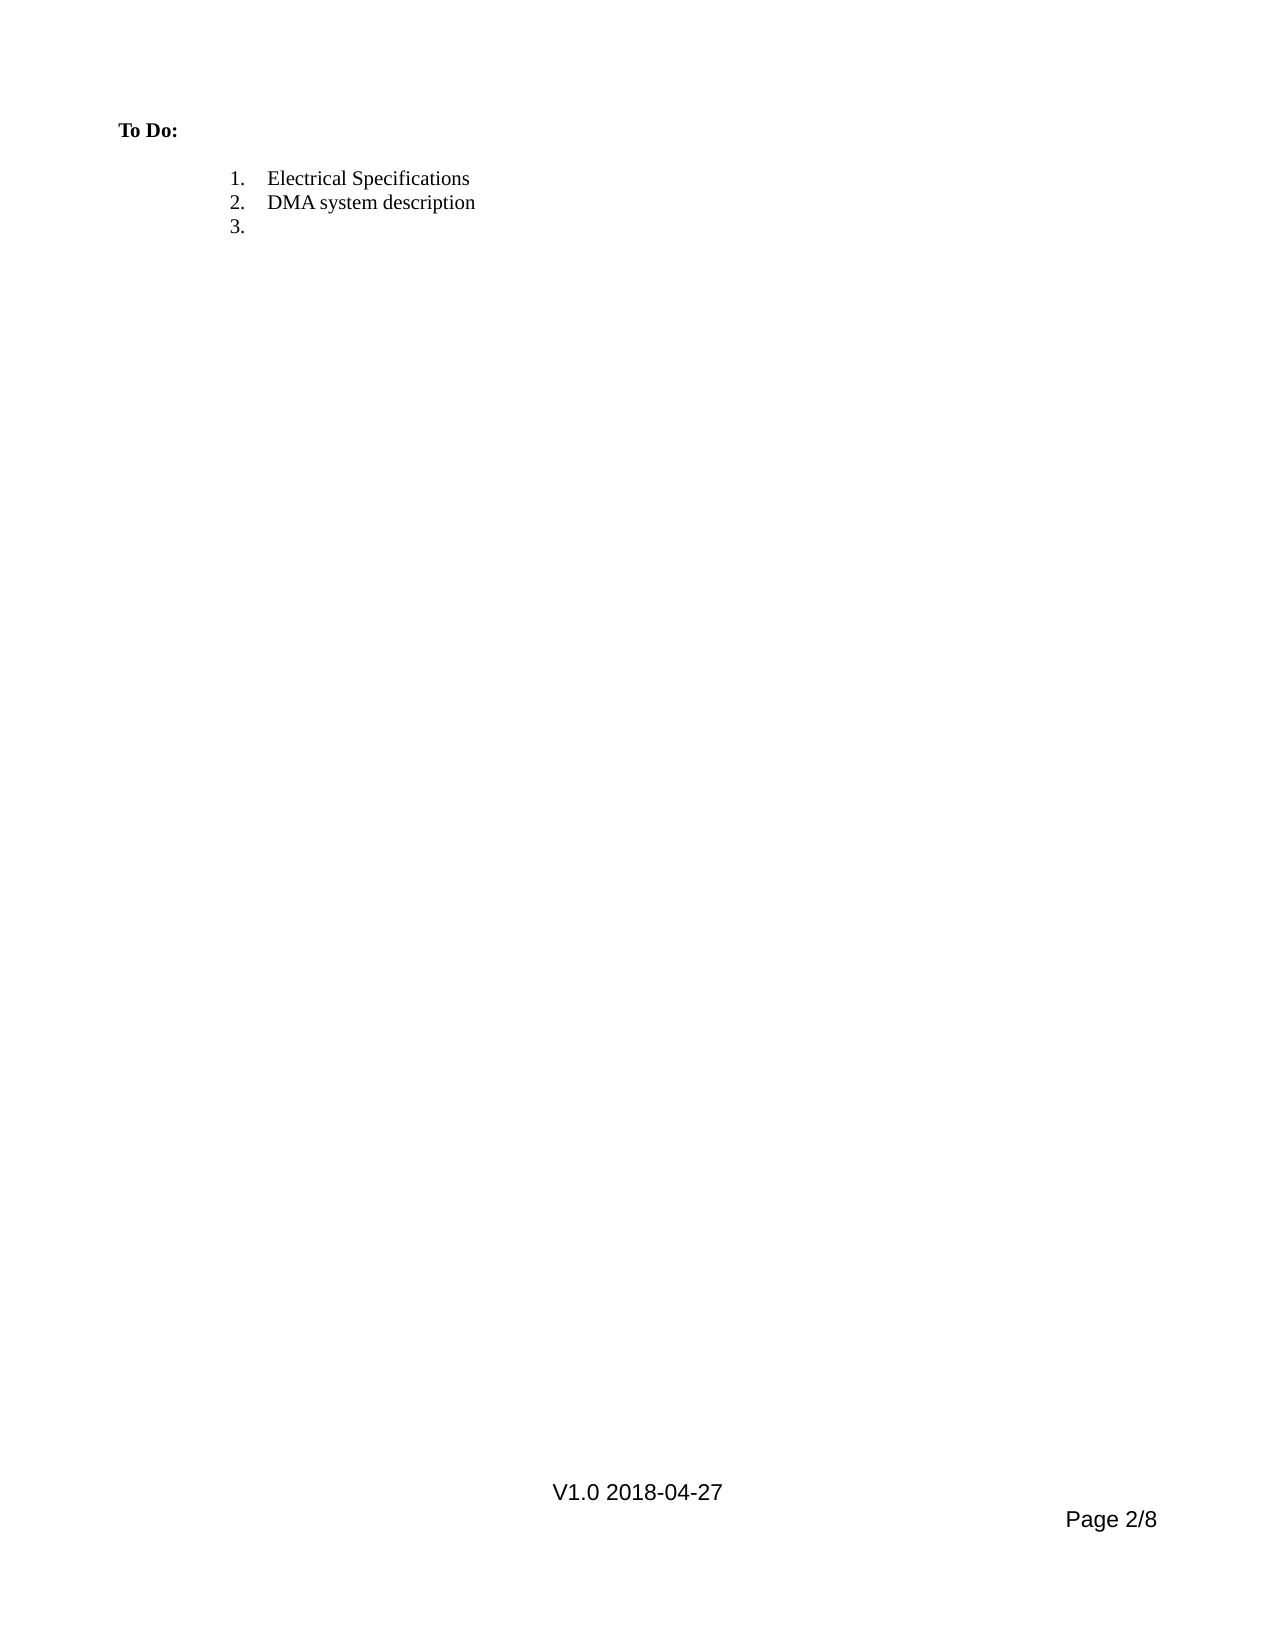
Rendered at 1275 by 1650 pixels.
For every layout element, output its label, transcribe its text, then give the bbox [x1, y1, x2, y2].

list DMA system description [229, 190, 1157, 214]
list Electrical Specifications [229, 166, 1157, 190]
text To Do: [118, 118, 1157, 142]
